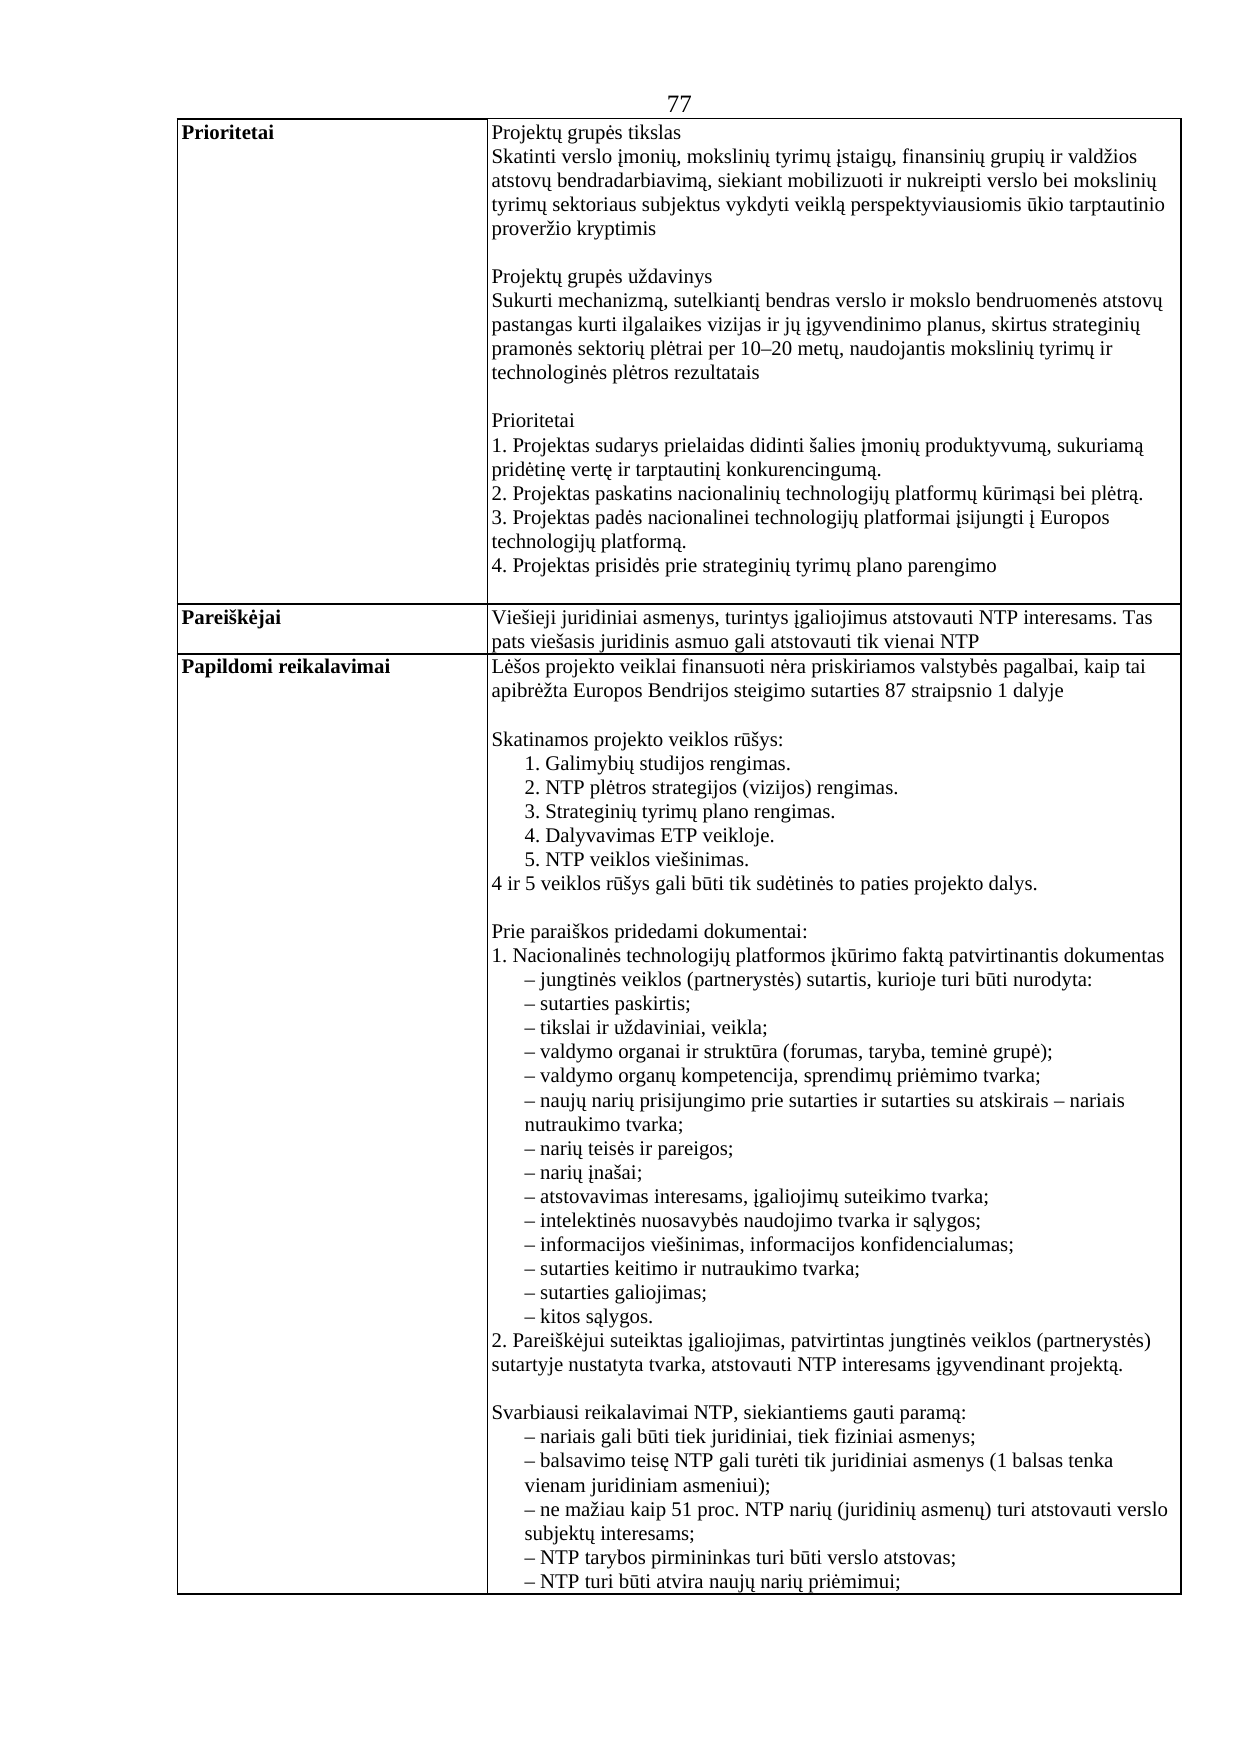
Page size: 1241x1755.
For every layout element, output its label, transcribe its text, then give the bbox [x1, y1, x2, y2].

table_cell Prioritetai [178, 120, 487, 603]
table_cell Projektų grupės tikslas Skatinti verslo įmonių, mokslinių tyrimų įstaigų, finansinių grupių ir valdžios atstovų bendradarbiavimą, siekiant mobilizuoti ir nukreipti verslo bei mokslinių tyrimų sektoriaus subjektus vykdyti veiklą perspektyviausiomis ūkio tarptautinio proveržio kryptimis Projektų grupės uždavinys Sukurti mechanizmą, sutelkiantį bendras verslo ir mokslo bendruomenės atstovų pastangas kurti ilgalaikes vizijas ir jų įgyvendinimo planus, skirtus strateginių pramonės sektorių plėtrai per 10–20 metų, naudojantis mokslinių tyrimų ir technologinės plėtros rezultatais Prioritetai 1. Projektas sudarys prielaidas didinti šalies įmonių produktyvumą, sukuriamą pridėtinę vertę ir tarptautinį konkurencingumą. 2. Projektas paskatins nacionalinių technologijų platformų kūrimąsi bei plėtrą. 3. Projektas padės nacionalinei technologijų platformai įsijungti į Europos technologijų platformą. 4. Projektas prisidės prie strateginių tyrimų plano parengimo [488, 119, 1180, 603]
table_cell Pareiškėjai [178, 605, 487, 653]
table_cell Papildomi reikalavimai [178, 655, 487, 1593]
